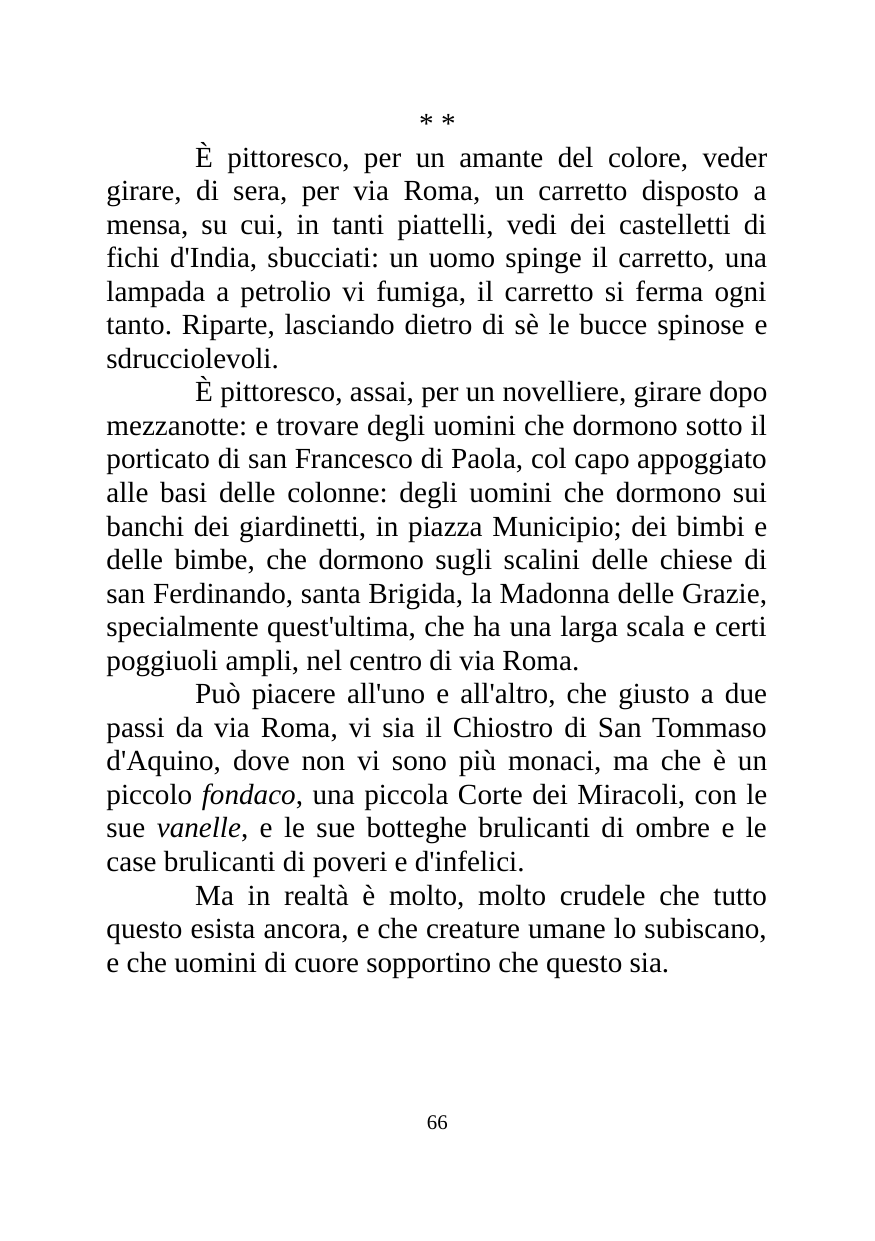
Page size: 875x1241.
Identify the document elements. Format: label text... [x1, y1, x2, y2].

text È pittoresco, assai, per un novelliere, girare dopo mezzanotte: e trovare degli uomini che dormono sotto il porticato di san Francesco di Paola, col capo appoggiato alle basi delle colonne: degli uomini che dormono sui banchi dei giardinetti, in piazza Municipio; dei bimbi e delle bimbe, che dormono sugli scalini delle chiese di san Ferdinando, santa Brigida, la Madonna delle Grazie, specialmente quest'ultima, che ha una larga scala e certi poggiuoli ampli, nel centro di via Roma. [106, 374, 768, 676]
text Può piacere all'uno e all'altro, che giusto a due passi da via Roma, vi sia il Chiostro di San Tommaso d'Aquino, dove non vi sono più monaci, ma che è un piccolo fondaco, una piccola Corte dei Miracoli, con le sue vanelle, e le sue botteghe brulicanti di ombre e le case brulicanti di poveri e d'infelici. [106, 676, 768, 878]
text * * [106, 106, 768, 140]
text Ma in realtà è molto, molto crudele che tutto questo esista ancora, e che creature umane lo subiscano, e che uomini di cuore sopportino che questo sia. [106, 878, 768, 978]
text È pittoresco, per un amante del colore, veder girare, di sera, per via Roma, un carretto disposto a mensa, su cui, in tanti piattelli, vedi dei castelletti di fichi d'India, sbucciati: un uomo spinge il carretto, una lampada a petrolio vi fumiga, il carretto si ferma ogni tanto. Riparte, lasciando dietro di sè le bucce spinose e sdrucciolevoli. [106, 140, 768, 374]
